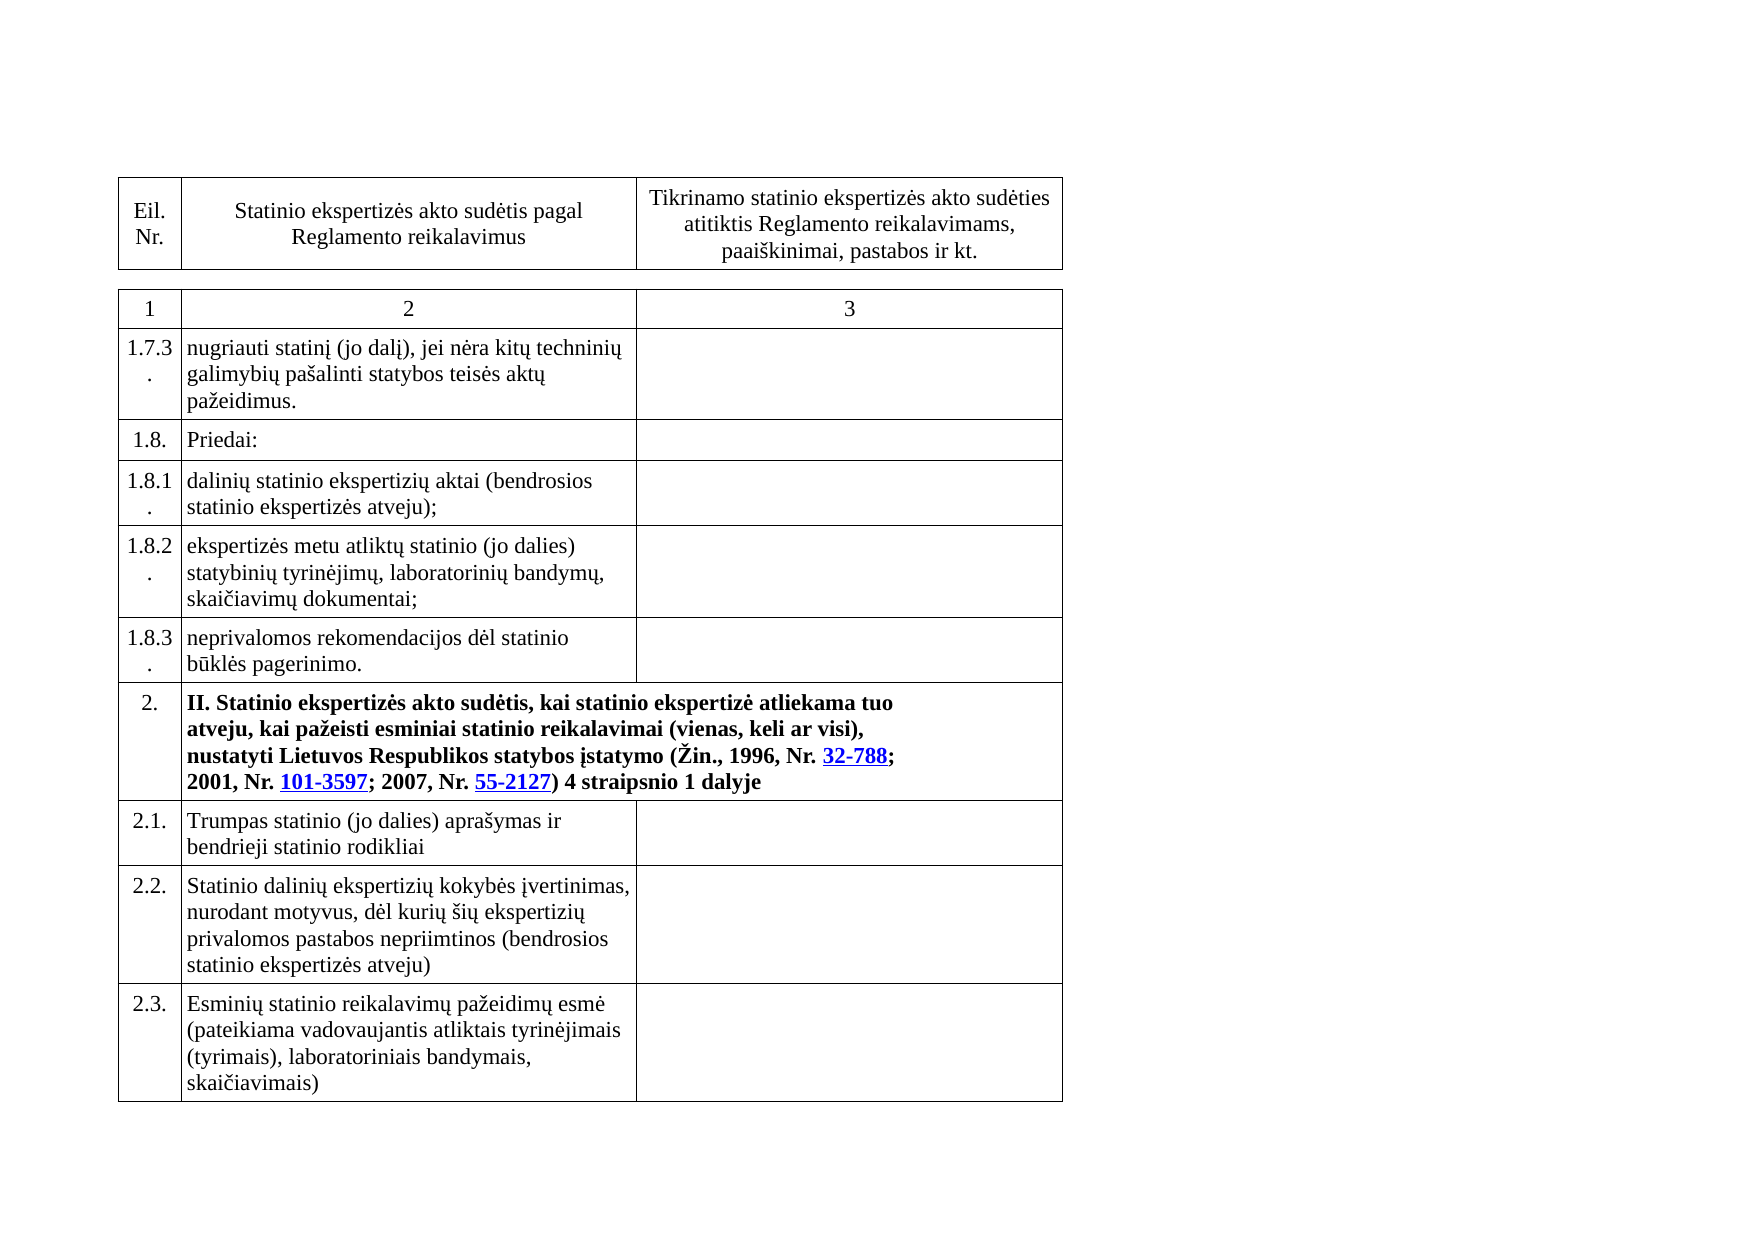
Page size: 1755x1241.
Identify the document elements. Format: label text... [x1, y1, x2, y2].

table_cell [637, 801, 1062, 865]
table_cell dalinių statinio ekspertizių aktai (bendrosios statinio ekspertizės atveju); [182, 461, 636, 525]
table_cell 1.7.3. [119, 329, 181, 419]
table_cell 1 [119, 290, 181, 327]
table_cell [637, 866, 1062, 983]
table_header Tikrinamo statinio ekspertizės akto sudėties atitiktis Reglamento reikalavimams, paaiškinimai, pastabos ir kt. [637, 178, 1062, 269]
table_cell 2 [182, 290, 636, 327]
table_cell 1.8.1. [119, 461, 181, 525]
table_cell 2.2. [119, 866, 181, 983]
table_cell [637, 984, 1062, 1101]
table_cell II. Statinio ekspertizės akto sudėtis, kai statinio ekspertizė atliekama tuo atveju, kai pažeisti esminiai statinio reikalavimai (vienas, keli ar visi), nustatyti Lietuvos Respublikos statybos įstatymo (Žin., 1996, Nr. 32-788; 2001, Nr. 101-3597; 2007, Nr. 55-2127) 4 straipsnio 1 dalyje [182, 683, 939, 800]
table_cell [636, 270, 1063, 288]
table_cell 1.8.3. [119, 618, 181, 682]
table_cell Priedai: [182, 420, 636, 460]
table_cell Statinio dalinių ekspertizių kokybės įvertinimas, nurodant motyvus, dėl kurių šių ekspertizių privalomos pastabos nepriimtinos (bendrosios statinio ekspertizės atveju) [182, 866, 636, 983]
table_cell 2.3. [119, 984, 181, 1101]
table_cell nugriauti statinį (jo dalį), jei nėra kitų techninių galimybių pašalinti statybos teisės aktų pažeidimus. [182, 329, 636, 419]
table_cell [637, 461, 1062, 525]
table_cell 1.8.2. [119, 526, 181, 617]
table_cell Trumpas statinio (jo dalies) aprašymas ir bendrieji statinio rodikliai [182, 801, 636, 865]
table_cell [637, 420, 1062, 460]
table_cell 3 [637, 290, 1062, 327]
table_cell 2.1. [119, 801, 181, 865]
table_cell [181, 270, 636, 288]
table_header Statinio ekspertizės akto sudėtis pagal Reglamento reikalavimus [182, 178, 636, 269]
table_cell [637, 526, 1062, 617]
table_cell [118, 270, 181, 288]
table_cell 1.8. [119, 420, 181, 460]
table_header Eil. Nr. [119, 178, 181, 269]
table_cell Esminių statinio reikalavimų pažeidimų esmė (pateikiama vadovaujantis atliktais tyrinėjimais (tyrimais), laboratoriniais bandymais, skaičiavimais) [182, 984, 636, 1101]
table_cell [940, 683, 1062, 800]
table_cell ekspertizės metu atliktų statinio (jo dalies) statybinių tyrinėjimų, laboratorinių bandymų, skaičiavimų dokumentai; [182, 526, 636, 617]
table_cell [637, 329, 1062, 419]
table_cell 2. [119, 683, 181, 800]
table_cell [637, 618, 1062, 682]
table_cell neprivalomos rekomendacijos dėl statinio būklės pagerinimo. [182, 618, 636, 682]
